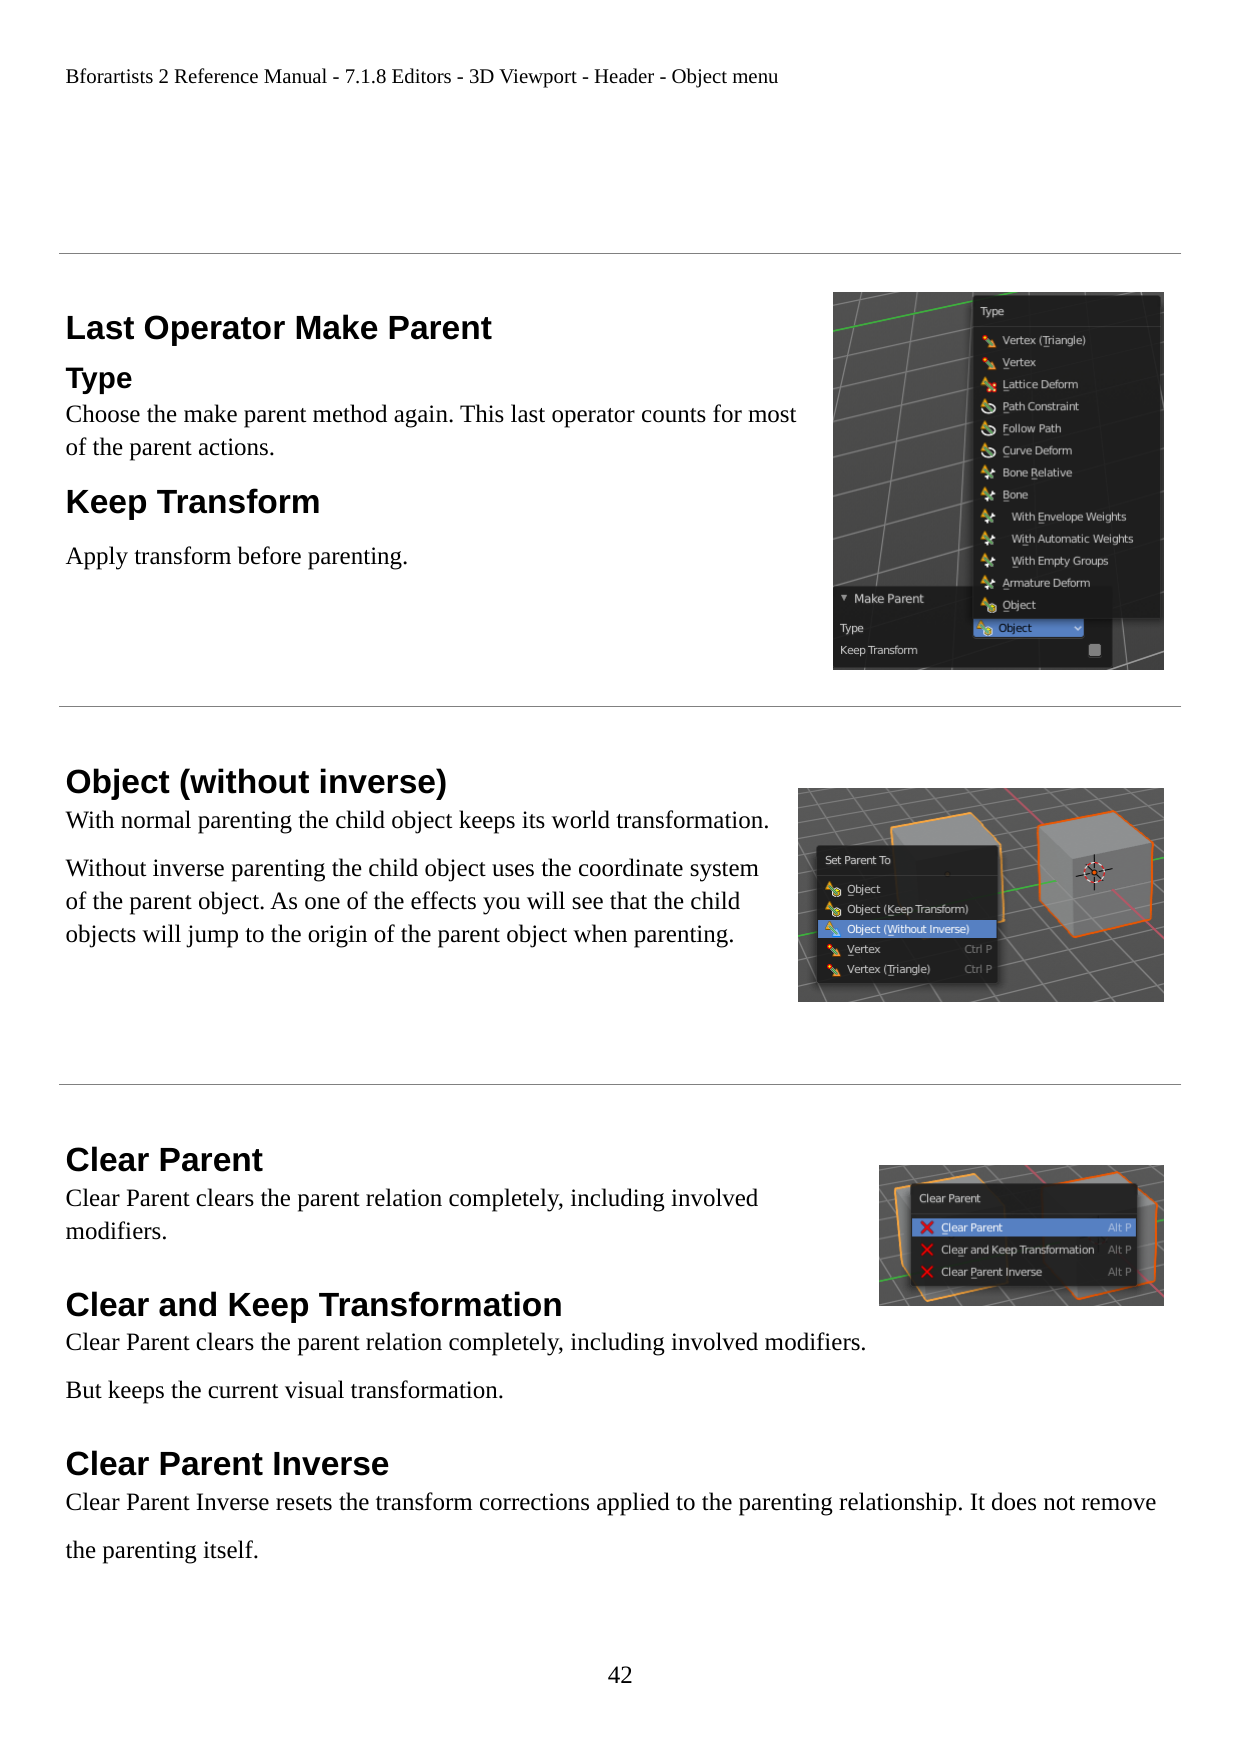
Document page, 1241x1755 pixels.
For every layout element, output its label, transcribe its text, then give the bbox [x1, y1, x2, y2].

picture [833, 292, 1164, 670]
text Clear Parent Inverse resets the transform corrections applied to the parenting relationship. It does not remove [59, 1482, 1181, 1516]
picture [798, 788, 1164, 1002]
text But keeps the current visual transformation. [59, 1370, 1181, 1404]
subtitle Object (without inverse) [59, 757, 1181, 800]
text Keep Transform [59, 477, 833, 520]
subtitle Clear Parent [59, 1134, 1181, 1177]
text With normal parenting the child object keeps its world transformation. [59, 800, 798, 834]
text Choose the make parent method again. This last operator counts for most of the parent actions. [59, 394, 833, 461]
text [1164, 477, 1181, 520]
text the parenting itself. [59, 1529, 1181, 1570]
text Without inverse parenting the child object uses the coordinate system of the parent object. As one of the effects you will see that the child objects will jump to the origin of the parent object when parenting. [59, 847, 798, 948]
subtitle Type [59, 355, 833, 394]
subtitle [1164, 303, 1181, 347]
subtitle Clear and Keep Transformation [59, 1279, 1181, 1322]
subtitle Last Operator Make Parent [59, 303, 833, 347]
text Apply transform before parenting. [59, 536, 833, 570]
text Clear Parent clears the parent relation completely, including involved modifiers. [59, 1177, 879, 1244]
subtitle [1164, 355, 1181, 394]
text Clear Parent clears the parent relation completely, including involved modifiers. [59, 1322, 1181, 1356]
picture [879, 1165, 1164, 1306]
subtitle Clear Parent Inverse [59, 1439, 1181, 1482]
